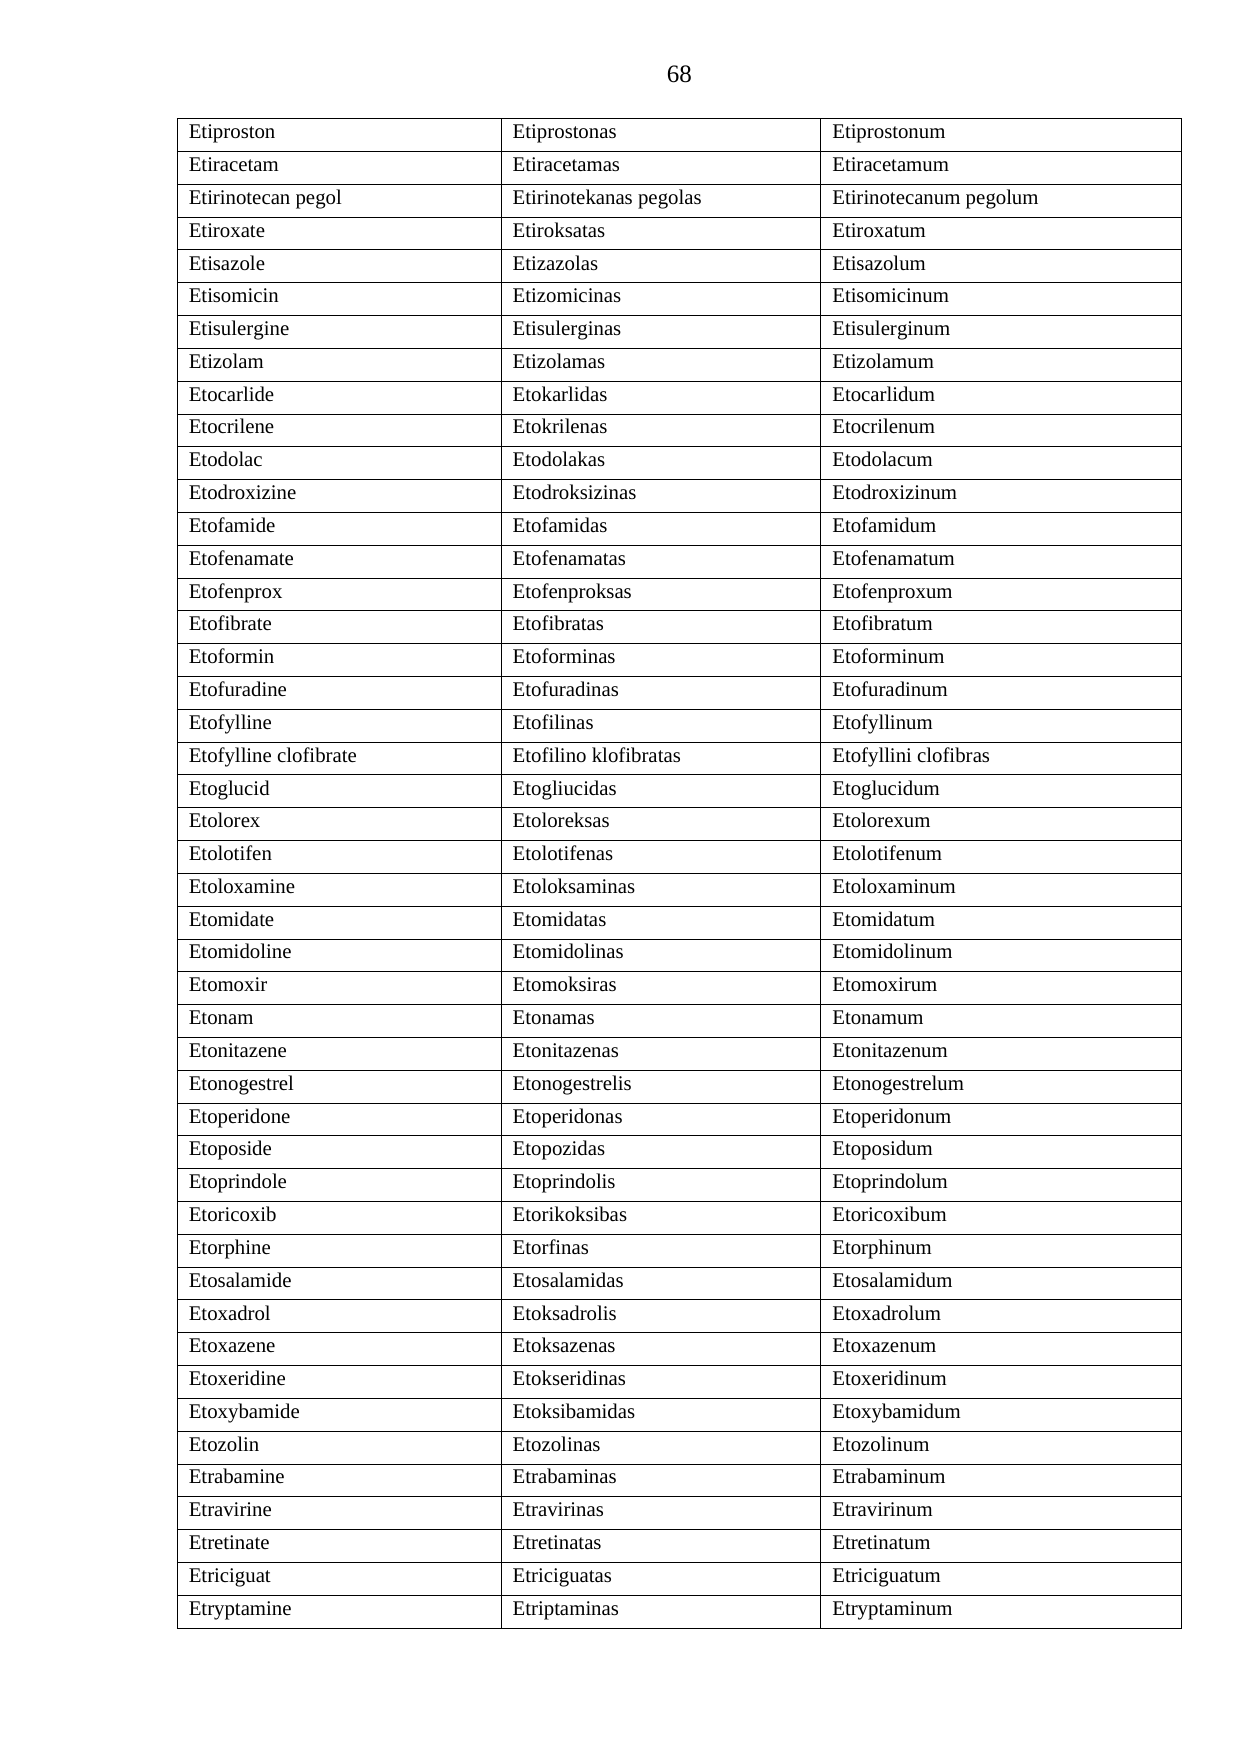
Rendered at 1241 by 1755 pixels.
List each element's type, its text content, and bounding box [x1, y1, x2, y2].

table_cell Etofylline [178, 710, 501, 742]
table_cell Etofibratum [821, 611, 1181, 643]
table_cell Etofenproksas [502, 579, 820, 610]
table_cell Etonitazene [178, 1038, 501, 1070]
table_cell Etodroxizinum [821, 480, 1181, 512]
table_cell Etoricoxib [178, 1202, 501, 1234]
table_cell Etizolam [178, 349, 501, 381]
table_cell Etozolinum [821, 1432, 1181, 1463]
table_cell Etoperidone [178, 1104, 501, 1135]
table_cell Etriciguatum [821, 1563, 1181, 1595]
table_cell Etoperidonum [821, 1104, 1181, 1135]
table_cell Etonitazenum [821, 1038, 1181, 1070]
table_cell Etisulerginas [502, 316, 820, 348]
table_cell Etiracetamas [502, 152, 820, 184]
table_cell Etodroxizine [178, 480, 501, 512]
table_cell Etofuradine [178, 677, 501, 709]
table_cell Etoposide [178, 1136, 501, 1168]
table_cell Etizazolas [502, 250, 820, 282]
table_cell Etoglucid [178, 775, 501, 807]
table_cell Etiroxate [178, 218, 501, 249]
table_cell Etofibrate [178, 611, 501, 643]
table_cell Etorphine [178, 1235, 501, 1267]
table_cell Etisulergine [178, 316, 501, 348]
table_cell Etodolakas [502, 447, 820, 479]
table_cell Etryptaminum [821, 1596, 1181, 1627]
table_cell Etirinotecan pegol [178, 185, 501, 217]
table_cell Etolorexum [821, 808, 1181, 840]
table_cell Etonogestrel [178, 1071, 501, 1102]
table_cell Etoformin [178, 644, 501, 676]
table_cell Etoxybamidum [821, 1399, 1181, 1431]
table_cell Etofibratas [502, 611, 820, 643]
table_cell Etomidolinum [821, 940, 1181, 971]
table_cell Etoxadrolum [821, 1300, 1181, 1332]
table_cell Etofyllinum [821, 710, 1181, 742]
table_cell Etolorex [178, 808, 501, 840]
table_cell Etisulerginum [821, 316, 1181, 348]
table_cell Etogliucidas [502, 775, 820, 807]
table_cell Etofilinas [502, 710, 820, 742]
table_cell Etolotifenas [502, 841, 820, 873]
table_cell Etoloksaminas [502, 874, 820, 906]
table_cell Etofenproxum [821, 579, 1181, 610]
table_cell Etravirinas [502, 1497, 820, 1529]
table_cell Etiracetam [178, 152, 501, 184]
table_cell Etoprindolis [502, 1169, 820, 1201]
table_cell Etizolamum [821, 349, 1181, 381]
table_cell Etirinotekanas pegolas [502, 185, 820, 217]
table_cell Etizolamas [502, 349, 820, 381]
table_cell Etoxadrol [178, 1300, 501, 1332]
table_cell Etofenamatum [821, 546, 1181, 577]
table_cell Etozolin [178, 1432, 501, 1463]
table_cell Etofamidas [502, 513, 820, 545]
table_cell Etrabaminas [502, 1465, 820, 1496]
table_cell Etorikoksibas [502, 1202, 820, 1234]
table_cell Etiproston [178, 119, 501, 151]
table_cell Etofenamatas [502, 546, 820, 577]
table_cell Etoksazenas [502, 1333, 820, 1365]
table_cell Etofamide [178, 513, 501, 545]
table_cell Etoxeridine [178, 1366, 501, 1398]
table_cell Etosalamidum [821, 1268, 1181, 1299]
table_cell Etoxybamide [178, 1399, 501, 1431]
table_cell Etiprostonas [502, 119, 820, 151]
table_cell Etocarlidum [821, 382, 1181, 413]
table_cell Etoperidonas [502, 1104, 820, 1135]
table_cell Etoposidum [821, 1136, 1181, 1168]
table_cell Etonogestrelum [821, 1071, 1181, 1102]
table_cell Etoloxaminum [821, 874, 1181, 906]
table_cell Etozolinas [502, 1432, 820, 1463]
table_cell Etisazole [178, 250, 501, 282]
table_cell Etravirinum [821, 1497, 1181, 1529]
table_cell Etofylline clofibrate [178, 743, 501, 774]
table_cell Etorfinas [502, 1235, 820, 1267]
table_cell Etirinotecanum pegolum [821, 185, 1181, 217]
table_cell Etoglucidum [821, 775, 1181, 807]
table_cell Etofyllini clofibras [821, 743, 1181, 774]
table_cell Etriciguat [178, 1563, 501, 1595]
table_cell Etonam [178, 1005, 501, 1037]
table_cell Etoricoxibum [821, 1202, 1181, 1234]
table_cell Etoxeridinum [821, 1366, 1181, 1398]
table_cell Etolotifen [178, 841, 501, 873]
table_cell Etomidatum [821, 907, 1181, 938]
table_cell Etofamidum [821, 513, 1181, 545]
table_cell Etiroxatum [821, 218, 1181, 249]
table_cell Etiprostonum [821, 119, 1181, 151]
table_cell Etiroksatas [502, 218, 820, 249]
table_cell Etokseridinas [502, 1366, 820, 1398]
table_cell Etomidate [178, 907, 501, 938]
table_cell Etiracetamum [821, 152, 1181, 184]
table_cell Etryptamine [178, 1596, 501, 1627]
table_cell Etomoxir [178, 972, 501, 1004]
table_cell Etocarlide [178, 382, 501, 413]
table_cell Etocrilene [178, 415, 501, 446]
table_cell Etomidoline [178, 940, 501, 971]
table_cell Etosalamidas [502, 1268, 820, 1299]
table_cell Etokarlidas [502, 382, 820, 413]
table_cell Etriciguatas [502, 1563, 820, 1595]
table_cell Etoxazenum [821, 1333, 1181, 1365]
table_cell Etriptaminas [502, 1596, 820, 1627]
table_cell Etofenprox [178, 579, 501, 610]
table_cell Etomoksiras [502, 972, 820, 1004]
table_cell Etocrilenum [821, 415, 1181, 446]
table_cell Etizomicinas [502, 283, 820, 315]
table_cell Etorphinum [821, 1235, 1181, 1267]
table_cell Etodolac [178, 447, 501, 479]
table_cell Etoloxamine [178, 874, 501, 906]
table_cell Etonamas [502, 1005, 820, 1037]
table_cell Etretinatum [821, 1530, 1181, 1562]
table_cell Etofenamate [178, 546, 501, 577]
table_cell Etomoxirum [821, 972, 1181, 1004]
table_cell Etisomicin [178, 283, 501, 315]
table_cell Etoforminum [821, 644, 1181, 676]
table_cell Etisomicinum [821, 283, 1181, 315]
table_cell Etravirine [178, 1497, 501, 1529]
table_cell Etodolacum [821, 447, 1181, 479]
table_cell Etodroksizinas [502, 480, 820, 512]
table_cell Etofilino klofibratas [502, 743, 820, 774]
table_cell Etretinatas [502, 1530, 820, 1562]
table_cell Etoksibamidas [502, 1399, 820, 1431]
table_cell Etopozidas [502, 1136, 820, 1168]
table_cell Etoprindole [178, 1169, 501, 1201]
table_cell Etofuradinum [821, 677, 1181, 709]
table_cell Etoxazene [178, 1333, 501, 1365]
table_cell Etisazolum [821, 250, 1181, 282]
table_cell Etolotifenum [821, 841, 1181, 873]
table_cell Etokrilenas [502, 415, 820, 446]
table_cell Etrabaminum [821, 1465, 1181, 1496]
table_cell Etofuradinas [502, 677, 820, 709]
table_cell Etomidatas [502, 907, 820, 938]
table_cell Etonogestrelis [502, 1071, 820, 1102]
table_cell Etrabamine [178, 1465, 501, 1496]
table_cell Etoloreksas [502, 808, 820, 840]
table_cell Etosalamide [178, 1268, 501, 1299]
table_cell Etonitazenas [502, 1038, 820, 1070]
table_cell Etonamum [821, 1005, 1181, 1037]
table_cell Etoksadrolis [502, 1300, 820, 1332]
table_cell Etoprindolum [821, 1169, 1181, 1201]
table_cell Etomidolinas [502, 940, 820, 971]
table_cell Etoforminas [502, 644, 820, 676]
table_cell Etretinate [178, 1530, 501, 1562]
